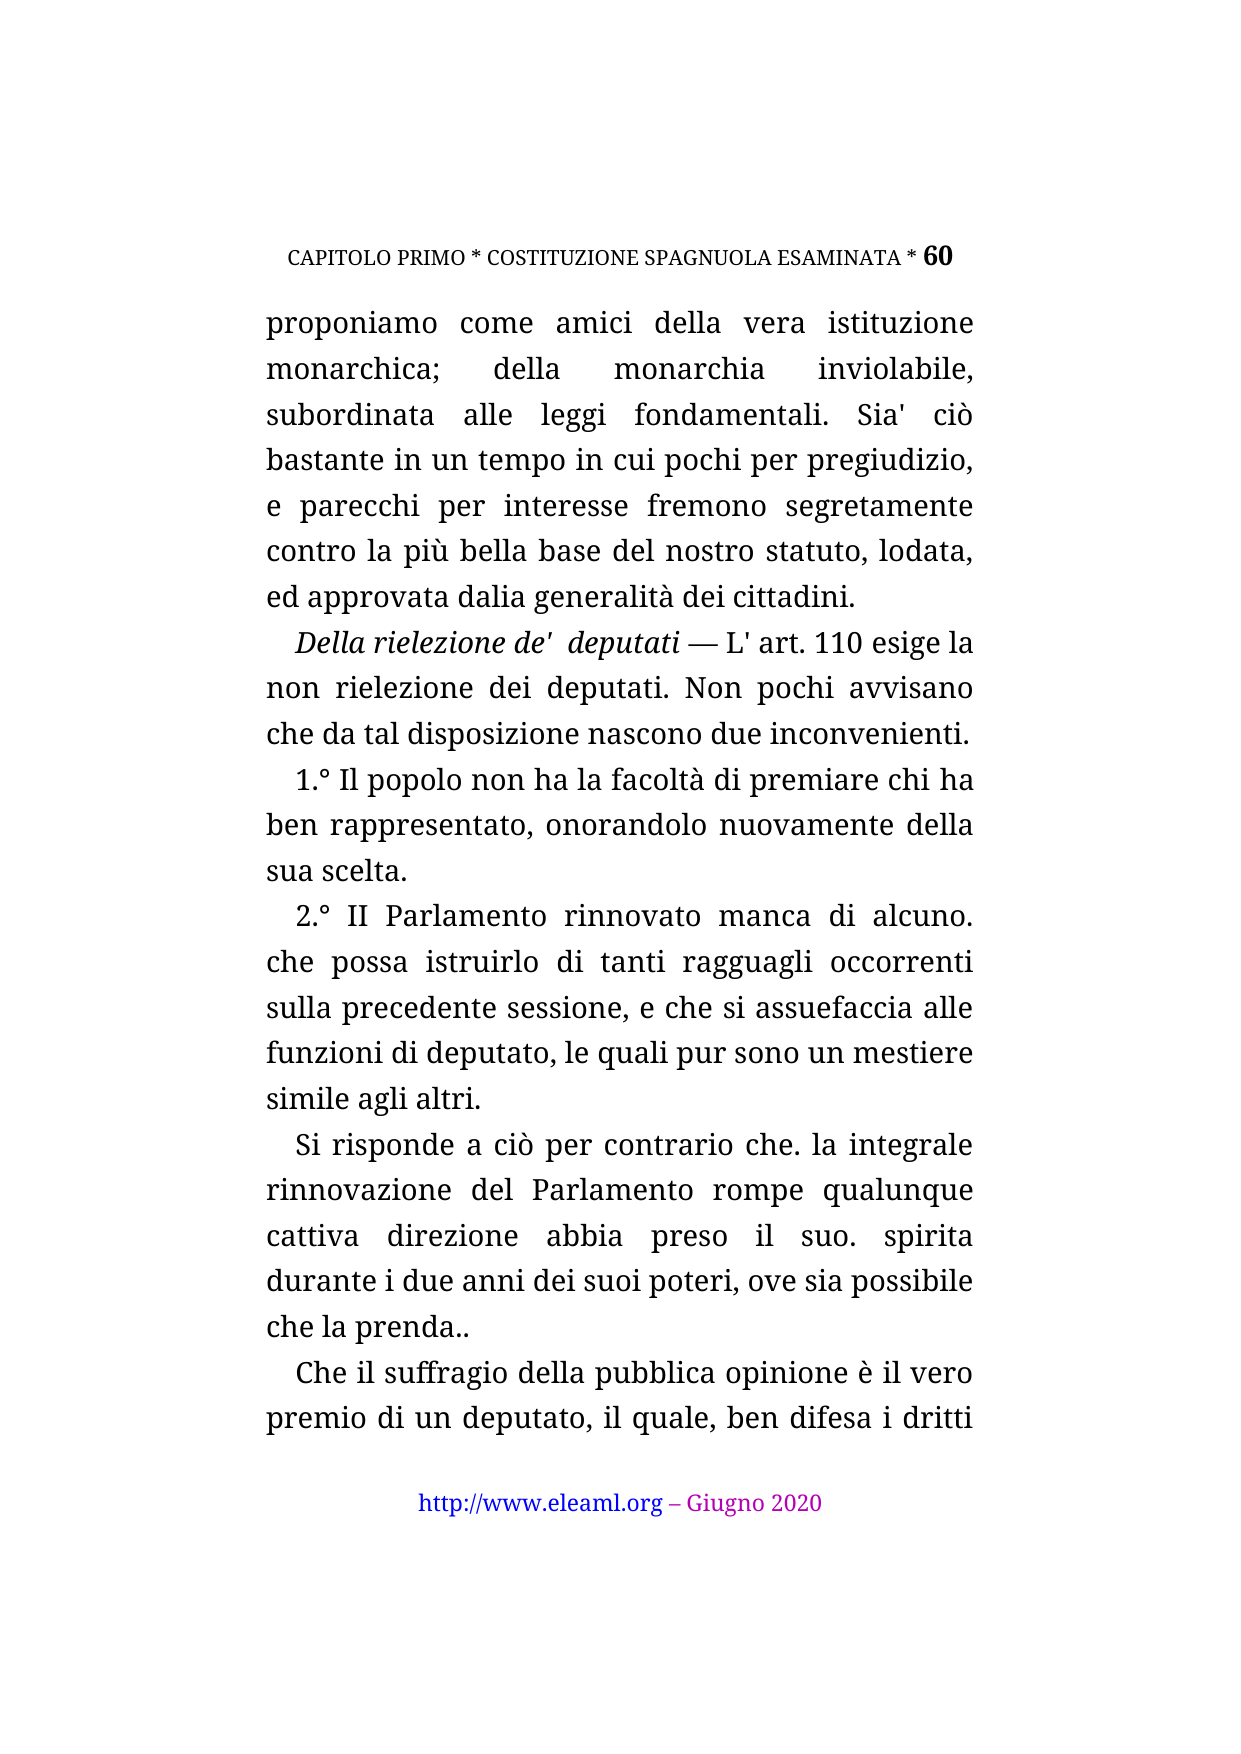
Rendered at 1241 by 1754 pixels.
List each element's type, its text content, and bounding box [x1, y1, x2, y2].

text proponiamo come amici della vera istituzione monarchica; della monarchia inviolabile, subordinata alle leggi fondamentali. Sia' ciò bastante in un tempo in cui pochi per pregiudizio, e parecchi per interesse fremono segretamente contro la più bella base del nostro statuto, lodata, ed approvata dalia generalità dei cittadini. [266, 303, 974, 616]
text Che il suffragio della pubblica opinione è il vero premio di un deputato, il quale, ben difesa i dritti [266, 1352, 974, 1437]
text 1.° Il popolo non ha la facoltà di premiare chi ha ben rappresentato, onorandolo nuovamente della sua scelta. [266, 759, 974, 890]
text Si risponde a ciò per contrario che. la integrale rinnovazione del Parlamento rompe qualunque cattiva direzione abbia preso il suo. spirita durante i due anni dei suoi poteri, ove sia possibile che la prenda.. [266, 1124, 974, 1346]
text Della rielezione de' deputati — L' art. 110 esige la non rielezione dei deputati. Non pochi avvisano che da tal disposizione nascono due inconvenienti. [266, 622, 974, 753]
text 2.° II Parlamento rinnovato manca di alcuno. che possa istruirlo di tanti ragguagli occorrenti sulla precedente sessione, e che si assuefaccia alle funzioni di deputato, le quali pur sono un mestiere simile agli altri. [266, 896, 974, 1118]
